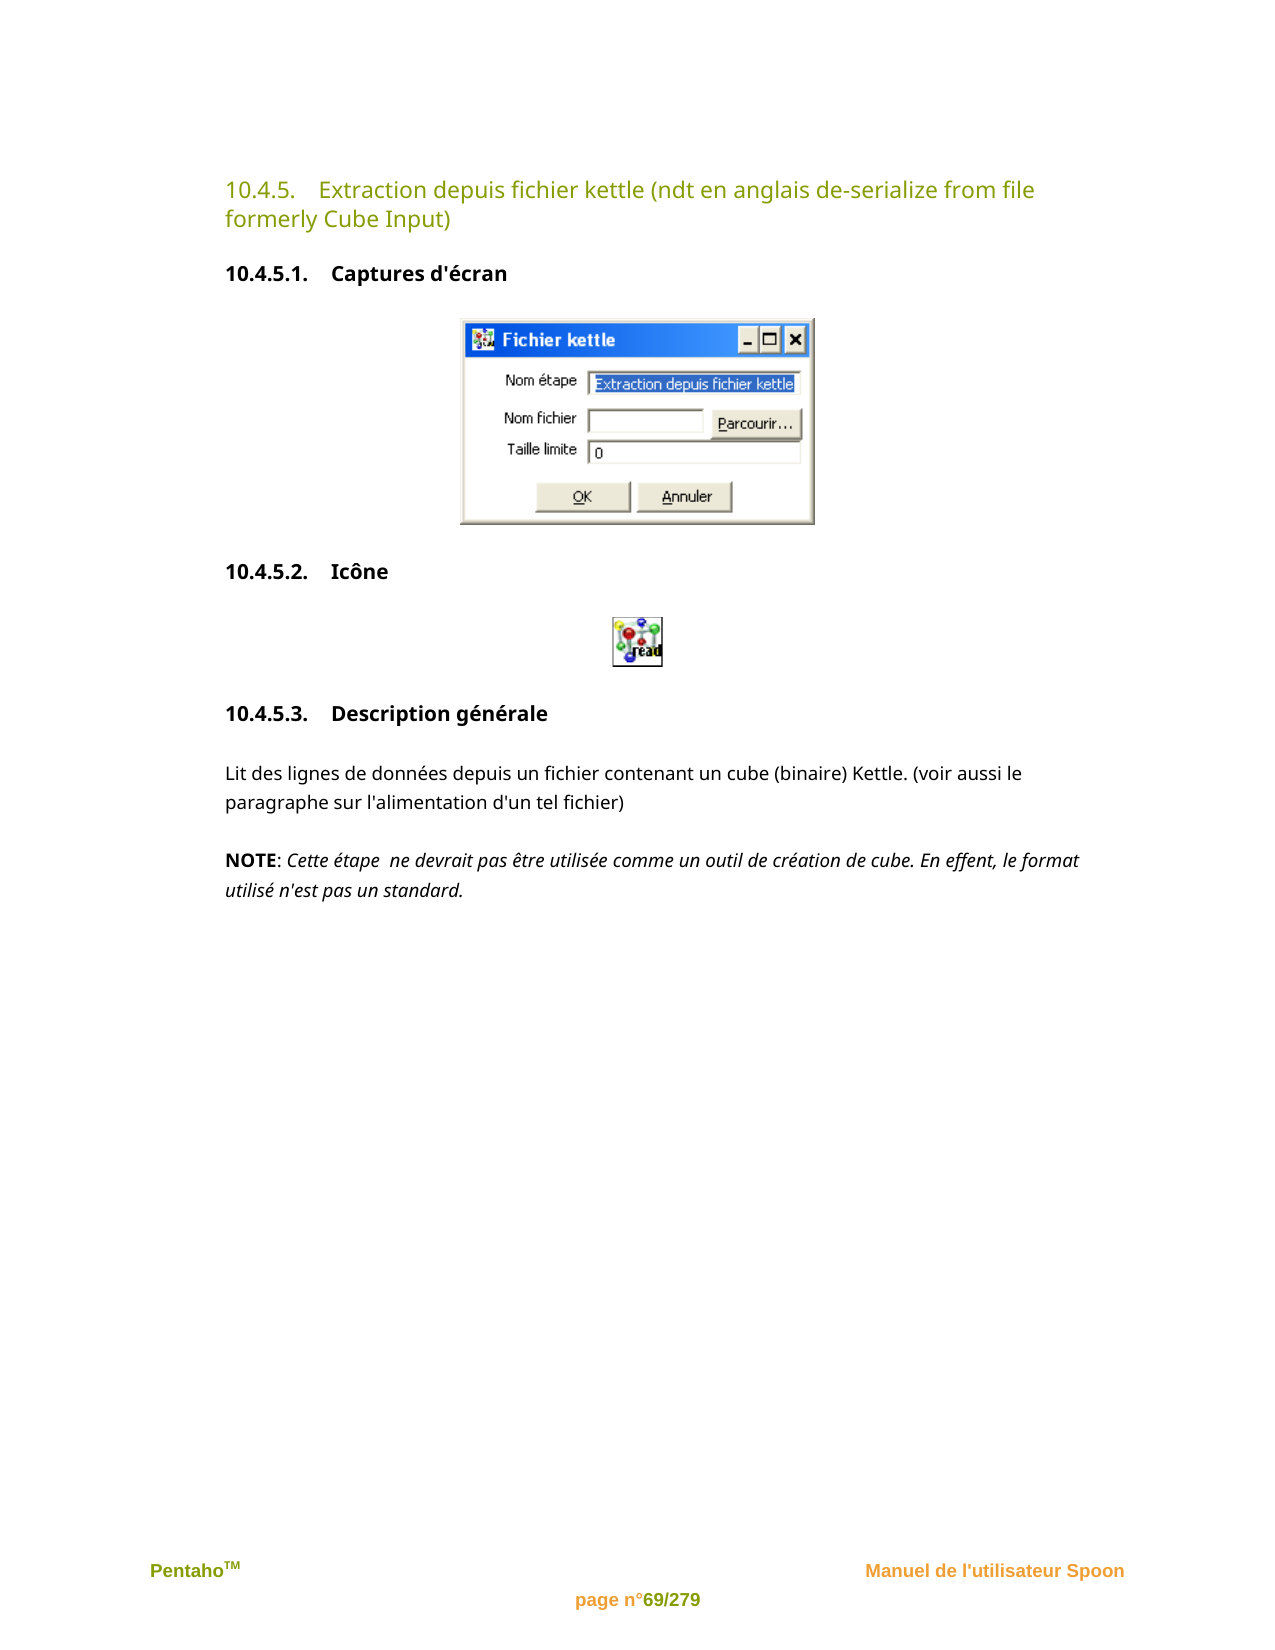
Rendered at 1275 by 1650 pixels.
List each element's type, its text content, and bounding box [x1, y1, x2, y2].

text NOTE: Cette étape ne devrait pas être utilisée comme un outil de création de cube. En effent, le format utilisé n'est pas un standard. [225, 844, 1125, 903]
subtitle Description générale [225, 610, 1125, 727]
subtitle Captures d'écran [225, 258, 1125, 287]
picture [460, 318, 815, 525]
text Lit des lignes de données depuis un fichier contenant un cube (binaire) Kettle. (voir aussi le paragraphe sur l'alimentation d'un tel fichier) [225, 757, 1125, 815]
picture [612, 617, 663, 667]
subtitle Icône [225, 525, 1125, 585]
subtitle Extraction depuis fichier kettle (ndt en anglais de-serialize from file formerly Cube Input) [225, 175, 1125, 233]
